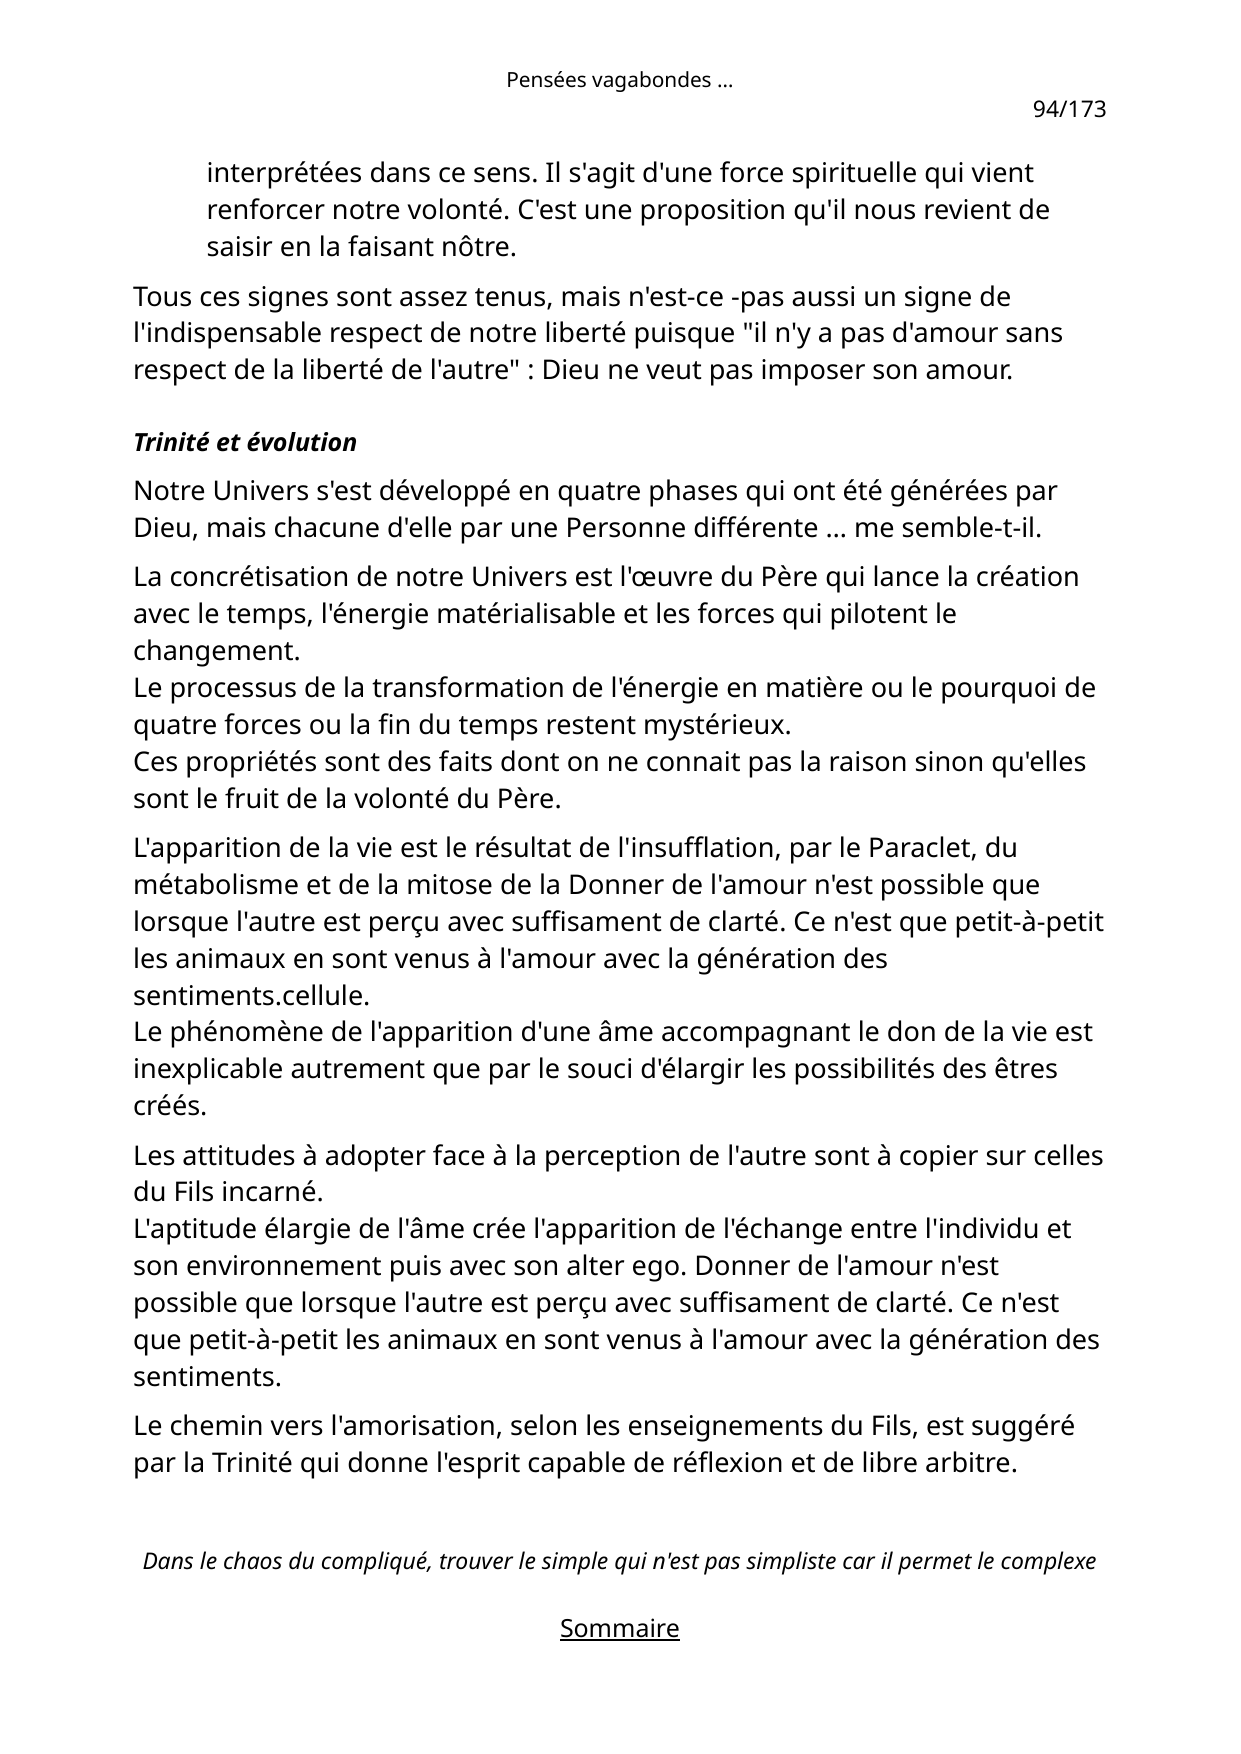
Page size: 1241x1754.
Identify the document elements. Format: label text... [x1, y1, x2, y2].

list interprétées dans ce sens. Il s'agit d'une force spirituelle qui vient renforcer notre volonté. C'est une proposition qu'il nous revient de saisir en la faisant nôtre. [177, 154, 1107, 264]
text Les attitudes à adopter face à la perception de l'autre sont à copier sur celles du Fils incarné. L'aptitude élargie de l'âme crée l'apparition de l'échange entre l'individu et son environnement puis avec son alter ego. Donner de l'amour n'est possible que lorsque l'autre est perçu avec suffisament de clarté. Ce n'est que petit-à-petit les animaux en sont venus à l'amour avec la génération des sentiments. [133, 1136, 1107, 1394]
text Notre Univers s'est développé en quatre phases qui ont été générées par Dieu, mais chacune d'elle par une Personne différente … me semble-t-il. [133, 472, 1107, 545]
text La concrétisation de notre Univers est l'œuvre du Père qui lance la création avec le temps, l'énergie matérialisable et les forces qui pilotent le changement. Le processus de la transformation de l'énergie en matière ou le pourquoi de quatre forces ou la fin du temps restent mystérieux. Ces propriétés sont des faits dont on ne connait pas la raison sinon qu'elles sont le fruit de la volonté du Père. [133, 558, 1107, 816]
text L'apparition de la vie est le résultat de l'insufflation, par le Paraclet, du métabolisme et de la mitose de la Donner de l'amour n'est possible que lorsque l'autre est perçu avec suffisament de clarté. Ce n'est que petit-à-petit les animaux en sont venus à l'amour avec la génération des sentiments.cellule. Le phénomène de l'apparition d'une âme accompagnant le don de la vie est inexplicable autrement que par le souci d'élargir les possibilités des êtres créés. [133, 828, 1107, 1123]
subtitle Trinité et évolution [133, 425, 1107, 459]
text Le chemin vers l'amorisation, selon les enseignements du Fils, est suggéré par la Trinité qui donne l'esprit capable de réflexion et de libre arbitre. [133, 1407, 1107, 1480]
text Tous ces signes sont assez tenus, mais n'est-ce -pas aussi un signe de l'indispensable respect de notre liberté puisque "il n'y a pas d'amour sans respect de la liberté de l'autre" : Dieu ne veut pas imposer son amour. [133, 277, 1107, 388]
